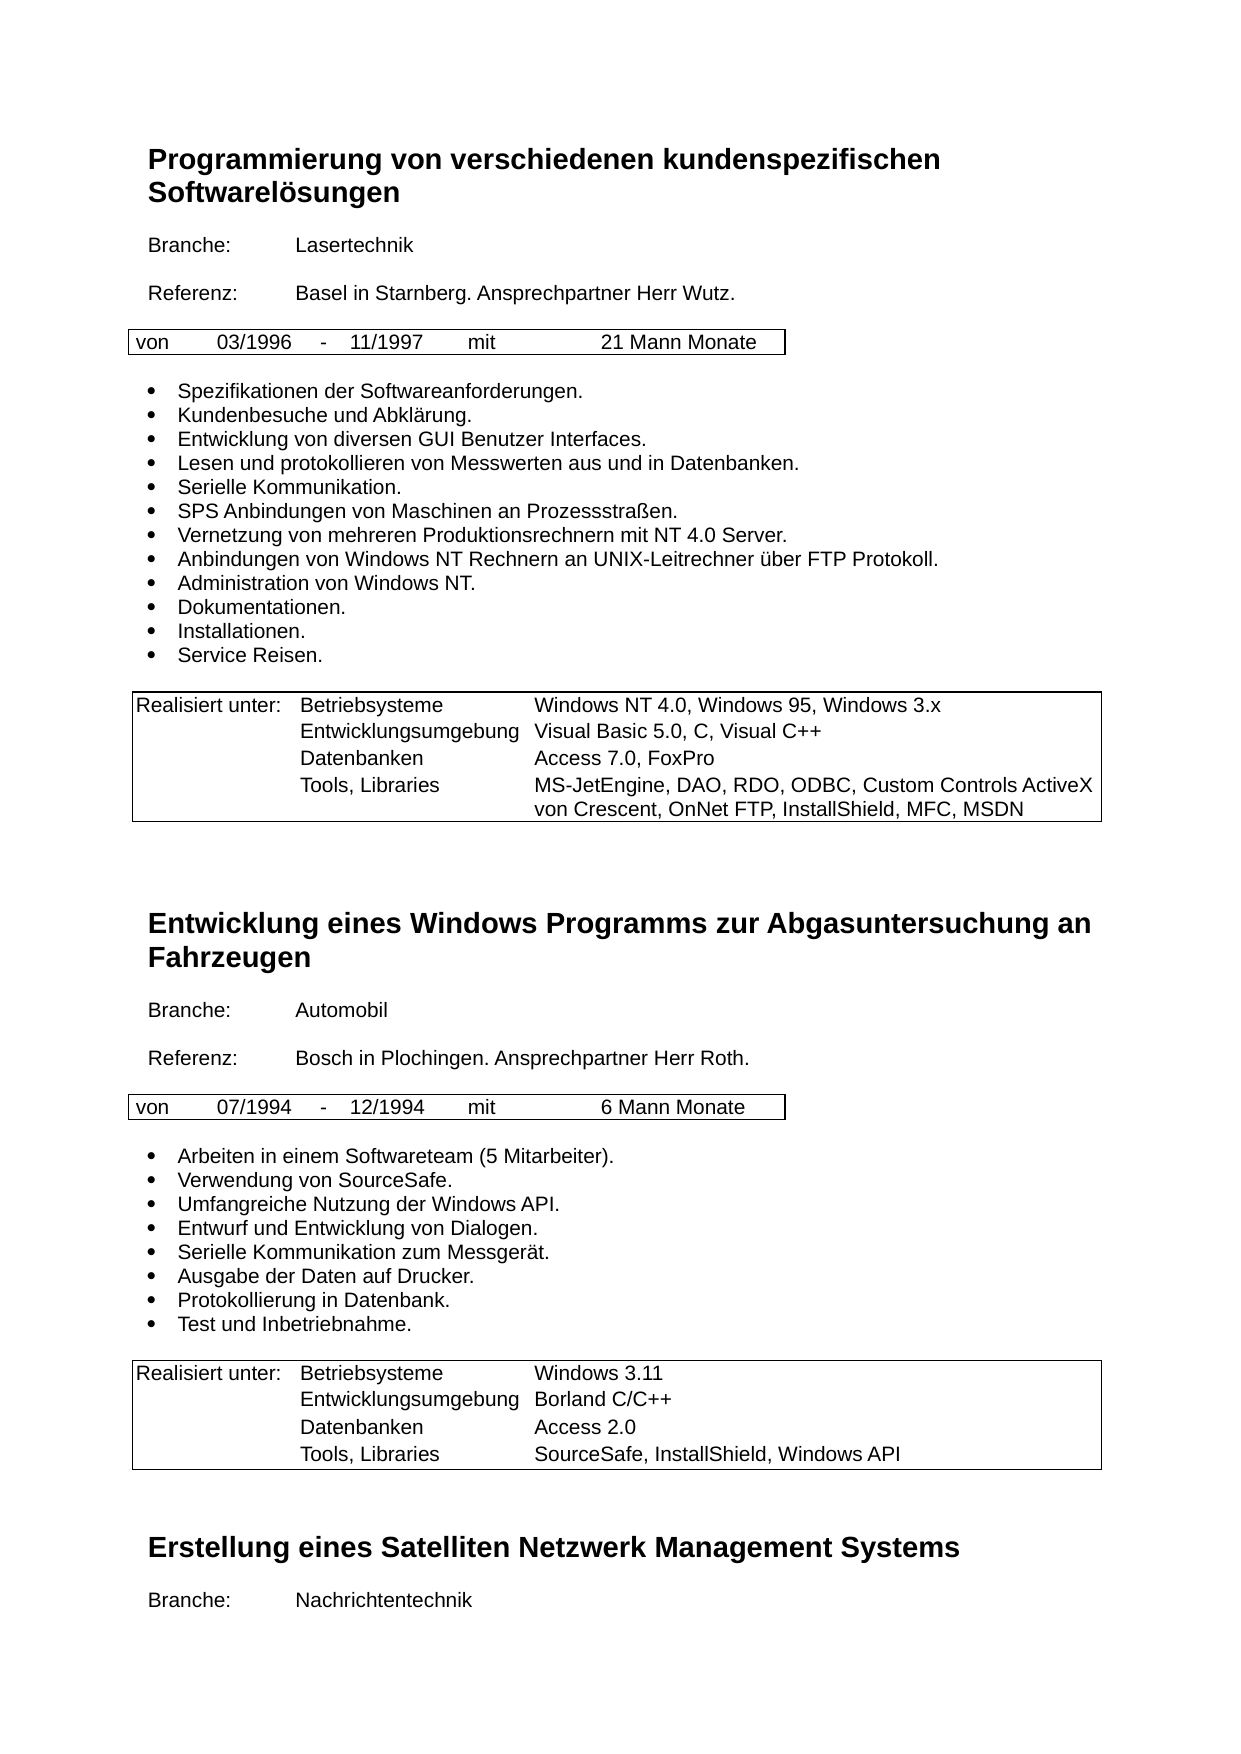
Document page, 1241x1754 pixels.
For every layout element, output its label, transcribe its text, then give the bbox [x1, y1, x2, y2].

list Protokollierung in Datenbank. [148, 1288, 1110, 1312]
text Branche: Automobil [148, 998, 1110, 1022]
list Vernetzung von mehreren Produktionsrechnern mit NT 4.0 Server. [148, 523, 1110, 547]
table_header mit [460, 330, 593, 354]
table_header 11/1997 [342, 330, 460, 354]
list Lesen und protokollieren von Messwerten aus und in Datenbanken. [148, 451, 1110, 475]
table_cell Visual Basic 5.0, C, Visual C++ [531, 719, 1101, 746]
table_cell MS-JetEngine, DAO, RDO, ODBC, Custom Controls ActiveX von Crescent, OnNet FTP, InstallShield, MFC, MSDN [531, 773, 1101, 821]
list Umfangreiche Nutzung der Windows API. [148, 1192, 1110, 1216]
table_header von [129, 1095, 209, 1118]
table_cell Access 7.0, FoxPro [531, 746, 1101, 773]
table_cell [133, 1387, 297, 1414]
table_cell SourceSafe, InstallShield, Windows API [531, 1442, 1101, 1469]
table_header 6 Mann Monate [593, 1095, 784, 1118]
text Branche: Nachrichtentechnik [148, 1588, 1110, 1612]
table_header 12/1994 [342, 1095, 460, 1118]
table_header Windows 3.11 [531, 1361, 1101, 1387]
table_cell [133, 1442, 297, 1469]
table_header - [313, 330, 342, 354]
list Verwendung von SourceSafe. [148, 1167, 1110, 1192]
list Administration von Windows NT. [148, 571, 1110, 595]
list Serielle Kommunikation. [148, 475, 1110, 499]
list Arbeiten in einem Softwareteam (5 Mitarbeiter). [148, 1143, 1110, 1167]
list Test und Inbetriebnahme. [148, 1312, 1110, 1336]
table_cell [133, 1415, 297, 1442]
text Referenz: Bosch in Plochingen. Ansprechpartner Herr Roth. [148, 1046, 1110, 1069]
list SPS Anbindungen von Maschinen an Prozessstraßen. [148, 499, 1110, 523]
list Dokumentationen. [148, 595, 1110, 619]
table_cell Tools, Libraries [297, 773, 531, 821]
table_cell Entwicklungsumgebung [297, 719, 531, 746]
table_header Realisiert unter: [133, 1361, 297, 1387]
table_cell Tools, Libraries [297, 1442, 531, 1469]
subtitle Erstellung eines Satelliten Netzwerk Management Systems [148, 1531, 1110, 1564]
list Installationen. [148, 619, 1110, 643]
table_cell [133, 773, 297, 821]
table_header Realisiert unter: [133, 693, 297, 719]
table_header - [313, 1095, 342, 1118]
list Service Reisen. [148, 643, 1110, 667]
table_cell Datenbanken [297, 1415, 531, 1442]
table_cell Entwicklungsumgebung [297, 1387, 531, 1414]
list Serielle Kommunikation zum Messgerät. [148, 1240, 1110, 1264]
table_cell Borland C/C++ [531, 1387, 1101, 1414]
subtitle Entwicklung eines Windows Programms zur Abgasuntersuchung an Fahrzeugen [148, 907, 1110, 974]
subtitle Programmierung von verschiedenen kundenspezifischen Softwarelösungen [148, 142, 1110, 209]
table_header Betriebsysteme [297, 693, 531, 719]
list Ausgabe der Daten auf Drucker. [148, 1264, 1110, 1288]
table_cell Datenbanken [297, 746, 531, 773]
list Entwicklung von diversen GUI Benutzer Interfaces. [148, 427, 1110, 451]
text Referenz: Basel in Starnberg. Ansprechpartner Herr Wutz. [148, 281, 1110, 305]
table_header mit [460, 1095, 593, 1118]
table_header 03/1996 [209, 330, 313, 354]
text Branche: Lasertechnik [148, 233, 1110, 257]
table_header von [129, 330, 209, 354]
list Entwurf und Entwicklung von Dialogen. [148, 1216, 1110, 1240]
table_header Windows NT 4.0, Windows 95, Windows 3.x [531, 693, 1101, 719]
table_cell [133, 746, 297, 773]
table_cell Access 2.0 [531, 1415, 1101, 1442]
table_cell [133, 719, 297, 746]
list Anbindungen von Windows NT Rechnern an UNIX-Leitrechner über FTP Protokoll. [148, 547, 1110, 571]
list Spezifikationen der Softwareanforderungen. [148, 379, 1110, 403]
table_header Betriebsysteme [297, 1361, 531, 1387]
list Kundenbesuche und Abklärung. [148, 403, 1110, 427]
table_header 07/1994 [209, 1095, 313, 1118]
table_header 21 Mann Monate [593, 330, 784, 354]
